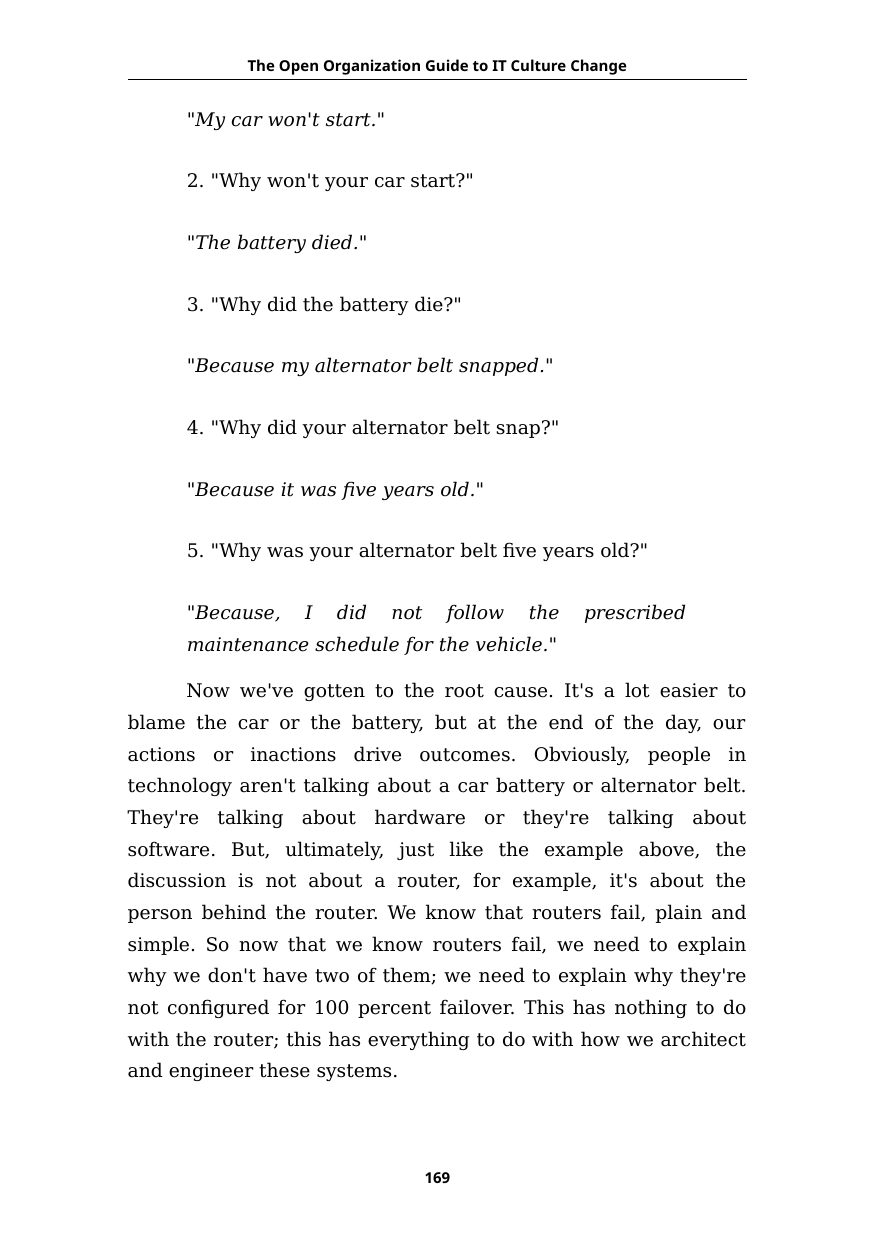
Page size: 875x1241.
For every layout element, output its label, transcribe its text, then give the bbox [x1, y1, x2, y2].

text "Because, I did not follow the prescribed maintenance schedule for the vehicle." [187, 602, 688, 656]
text Now we've gotten to the root cause. It's a lot easier to blame the car or the battery, but at the end of the day, our actions or inactions drive outcomes. Obviously, people in technology aren't talking about a car battery or alternator belt. They're talking about hardware or they're talking about software. But, ultimately, just like the example above, the discussion is not about a router, for example, it's about the person behind the router. We know that routers fail, plain and simple. So now that we know routers fail, we need to explain why we don't have two of them; we need to explain why they're not configured for 100 percent failover. This has nothing to do with the router; this has everything to do with how we architect and engineer these systems. [127, 680, 747, 1082]
text "Because my alternator belt snapped." [187, 355, 688, 377]
text "The battery died." [187, 232, 688, 254]
text "My car won't start." [187, 109, 688, 131]
text 2. "Why won't your car start?" [187, 170, 688, 192]
text "Because it was five years old." [187, 479, 688, 501]
text 3. "Why did the battery die?" [187, 294, 688, 316]
text 4. "Why did your alternator belt snap?" [187, 417, 688, 439]
text 5. "Why was your alternator belt five years old?" [187, 540, 688, 562]
